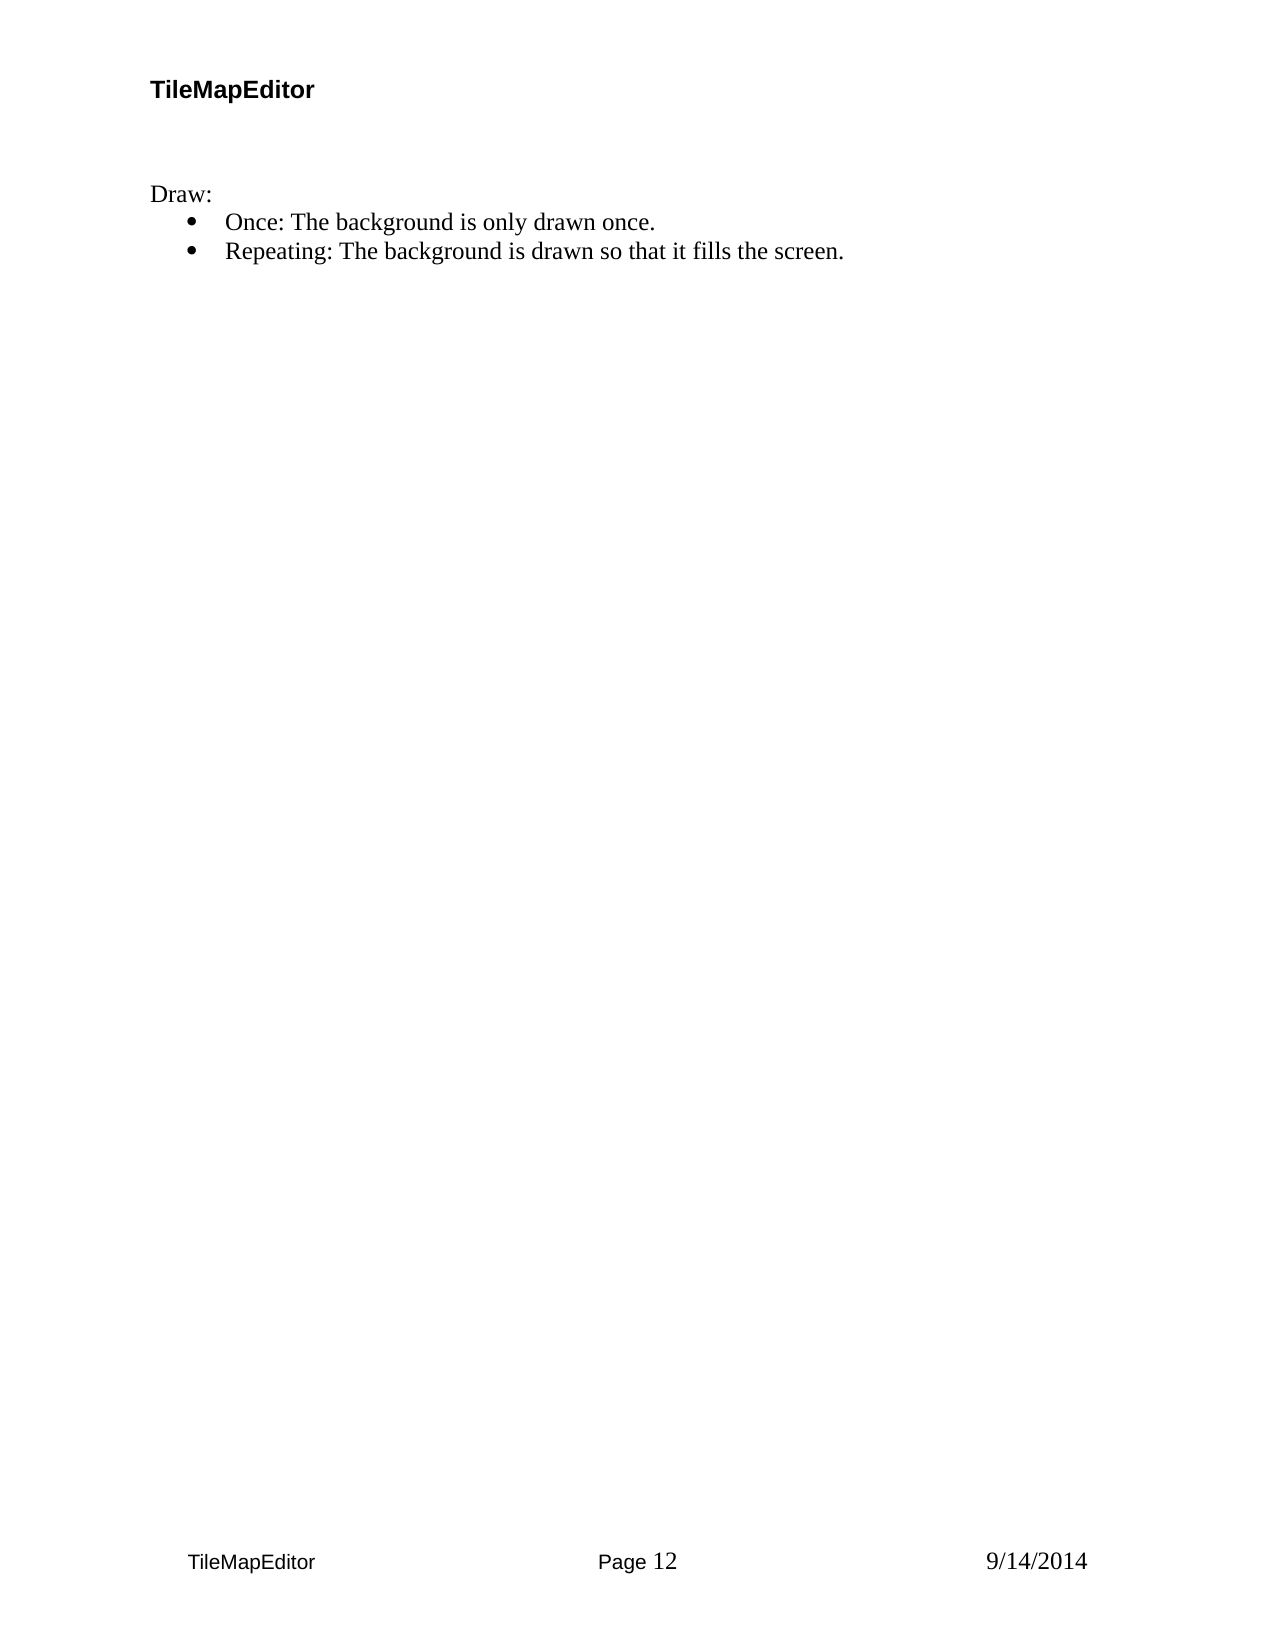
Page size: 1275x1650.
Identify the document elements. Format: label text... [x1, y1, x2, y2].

list Once: The background is only drawn once. [187, 207, 1125, 236]
list Repeating: The background is drawn so that it fills the screen. [187, 236, 1125, 265]
text Draw: [150, 179, 1125, 207]
